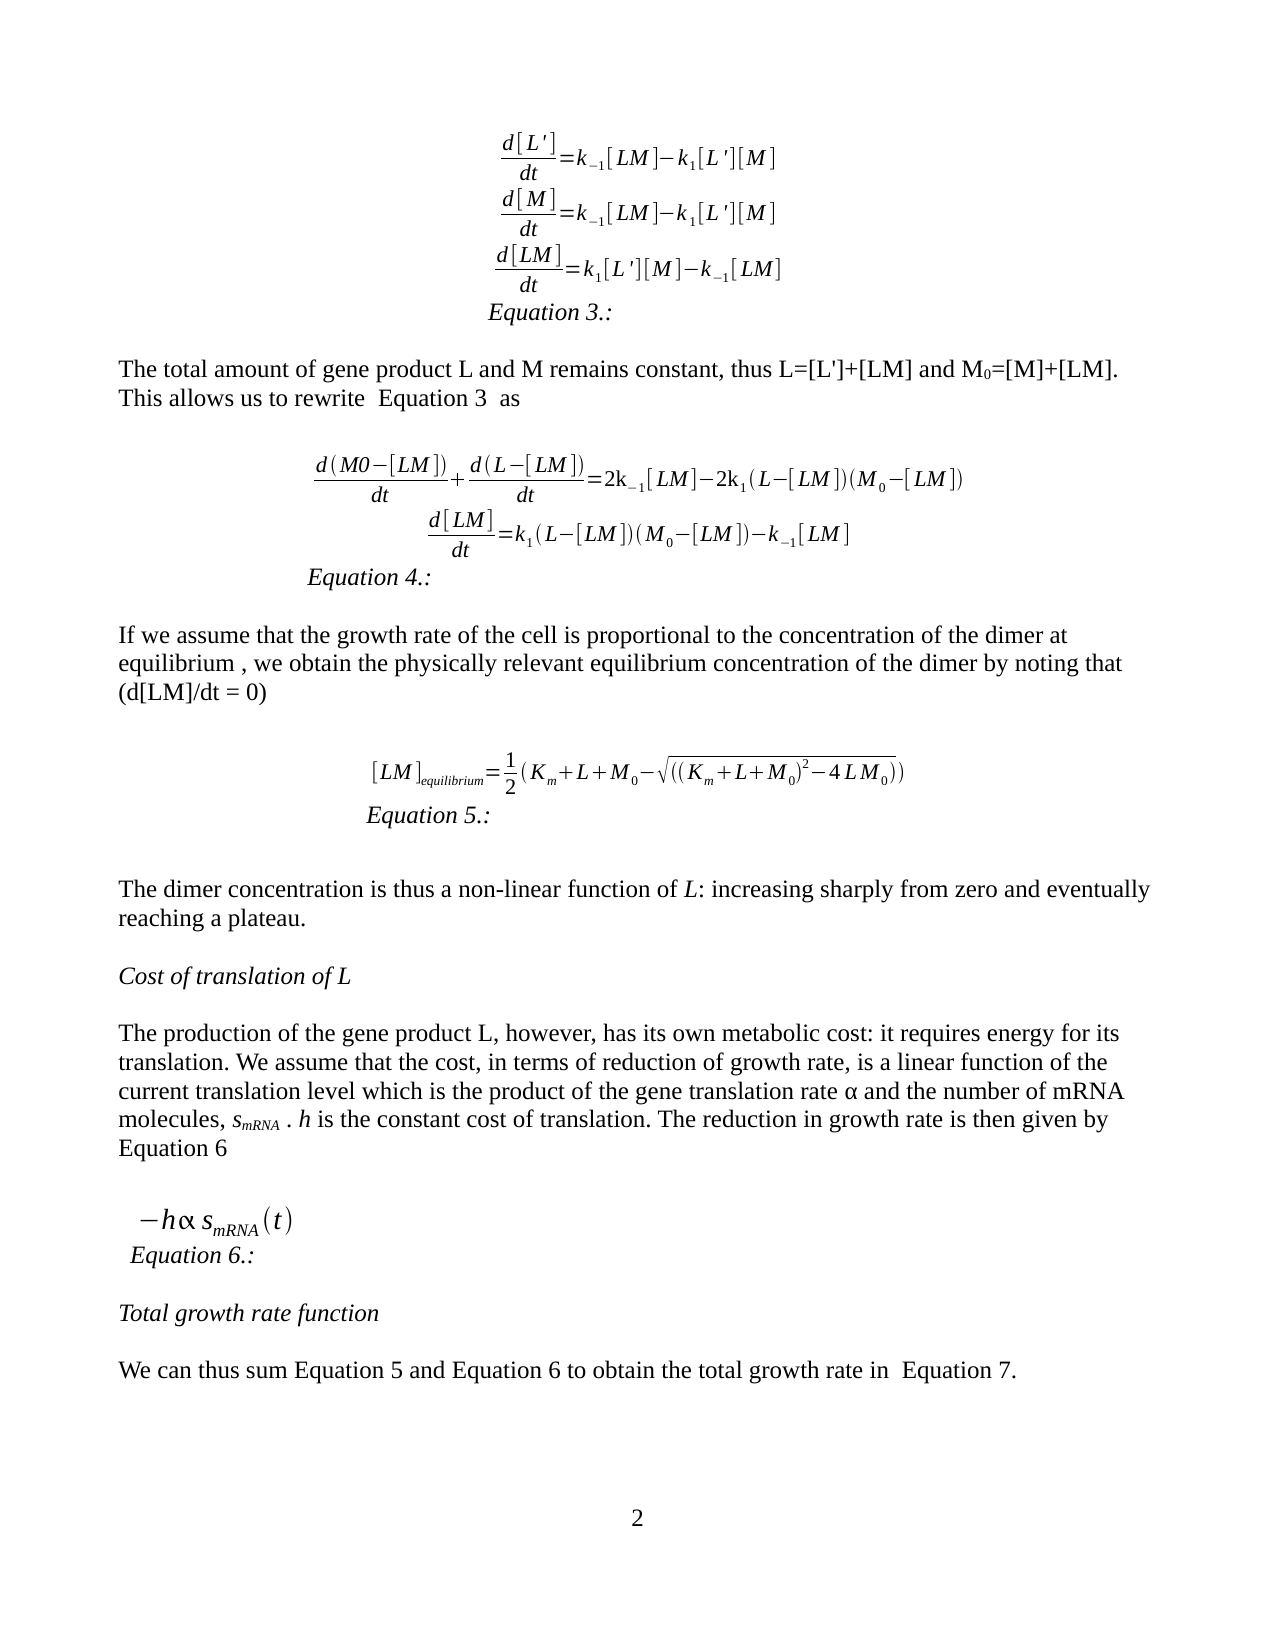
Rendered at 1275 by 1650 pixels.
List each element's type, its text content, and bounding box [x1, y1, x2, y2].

text Equation 6.: [130, 1203, 301, 1269]
text Total growth rate function [118, 1298, 1157, 1326]
text Equation 4.: [307, 453, 968, 591]
text The production of the gene product L, however, has its own metabolic cost: it requires energy for its translation. We assume that the cost, in terms of reduction of growth rate, is a linear function of the current translation level which is the product of the gene translation rate α and the number of mRNA molecules, smRNA . h is the constant cost of translation. The reduction in growth rate is then given by Equation 6 [118, 1018, 1157, 1162]
text If we assume that the growth rate of the cell is proportional to the concentration of the dimer at equilibrium , we obtain the physically relevant equilibrium concentration of the dimer by noting that (d[LM]/dt = 0) [118, 620, 1157, 706]
text Equation 5.: [366, 747, 909, 829]
text The total amount of gene product L and M remains constant, thus L=[L']+[LM] and M0=[M]+[LM]. This allows us to rewrite Equation 3 as [118, 354, 1157, 412]
text The dimer concentration is thus a non-linear function of L: increasing sharply from zero and eventually reaching a plateau. [118, 874, 1157, 932]
text Equation 3.: [488, 131, 787, 325]
text We can thus sum Equation 5 and Equation 6 to obtain the total growth rate in Equation 7. [118, 1355, 1157, 1384]
text Cost of translation of L [118, 961, 1157, 989]
